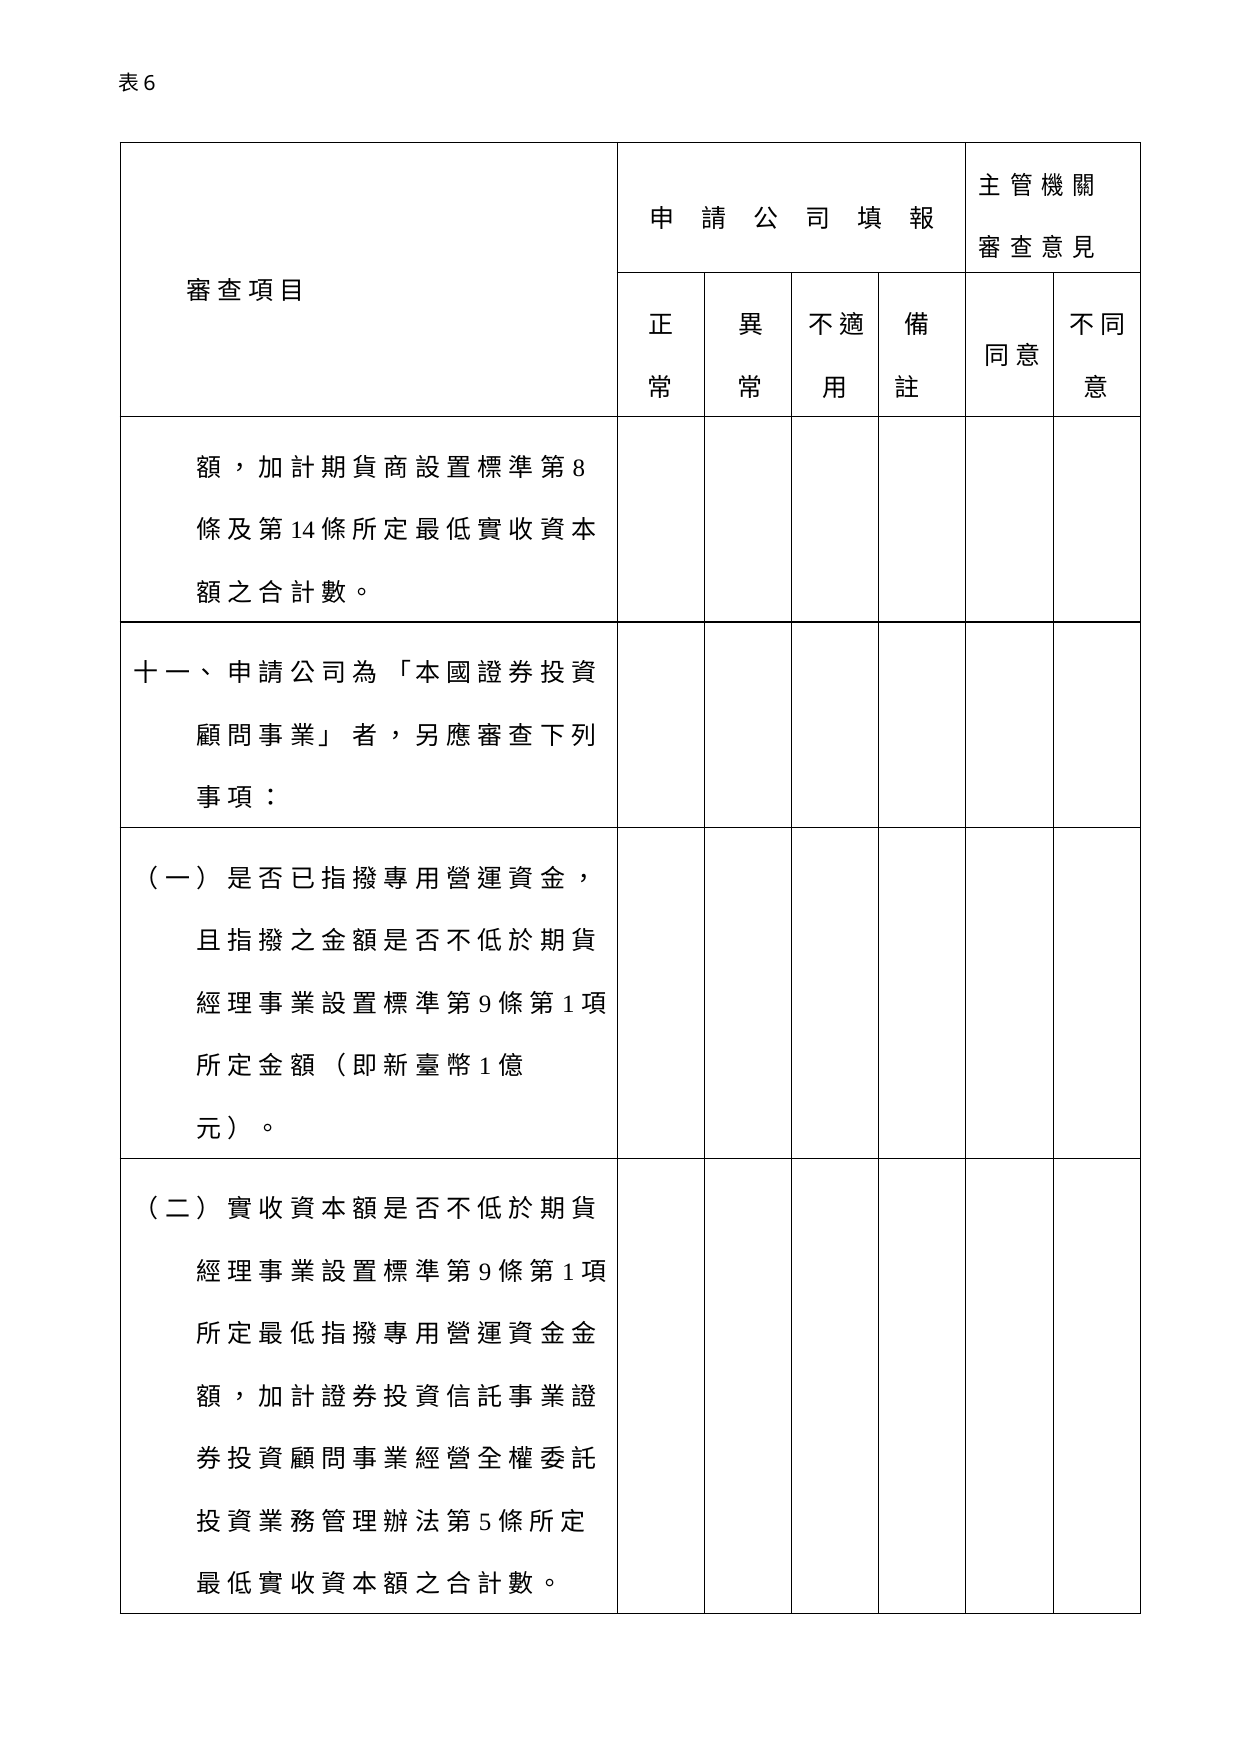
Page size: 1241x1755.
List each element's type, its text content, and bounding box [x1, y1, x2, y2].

table_header 申 請 公 司 填 報 [618, 143, 965, 272]
table_cell 備 註 [879, 273, 965, 416]
table_cell [1054, 623, 1140, 827]
table_cell 異 常 [705, 273, 791, 416]
table_cell [792, 623, 878, 827]
table_cell [879, 828, 965, 1157]
table_cell [1054, 828, 1140, 1157]
table_cell [966, 623, 1053, 827]
table_cell 不同意 [1054, 273, 1140, 416]
table_cell [792, 417, 878, 621]
table_cell 正 常 [618, 273, 704, 416]
table_cell [618, 1159, 704, 1613]
table_cell [1054, 417, 1140, 621]
table_cell 十一、申請公司為「本國證券投資顧問事業」者，另應審查下列事項： [121, 623, 617, 827]
table_cell [966, 1159, 1053, 1613]
table_cell [618, 623, 704, 827]
table_cell [879, 1159, 965, 1613]
table_cell （一）是否已指撥專用營運資金，且指撥之金額是否不低於期貨經理事業設置標準第9條第1項所定金額（即新臺幣1億元）。 [121, 828, 617, 1157]
table_header 主管機關 審查意見 [966, 143, 1140, 272]
table_cell [792, 1159, 878, 1613]
table_cell [618, 828, 704, 1157]
table_cell [879, 623, 965, 827]
table_cell [966, 828, 1053, 1157]
table_cell [966, 417, 1053, 621]
table_cell [705, 1159, 791, 1613]
table_cell （二）實收資本額是否不低於期貨經理事業設置標準第9條第1項所定最低指撥專用營運資金金額，加計證券投資信託事業證券投資顧問事業經營全權委託投資業務管理辦法第5條所定最低實收資本額之合計數。 [121, 1159, 617, 1613]
table_cell 額，加計期貨商設置標準第8條及第14條所定最低實收資本額之合計數。 [121, 417, 617, 621]
table_cell [792, 828, 878, 1157]
table_cell 不適用 [792, 273, 878, 416]
table_cell [879, 417, 965, 621]
table_cell [618, 417, 704, 621]
table_cell 同意 [966, 273, 1053, 416]
table_cell [1054, 1159, 1140, 1613]
table_header 審查項目 [121, 143, 617, 416]
table_cell [705, 417, 791, 621]
table_cell [705, 623, 791, 827]
table_cell [705, 828, 791, 1157]
